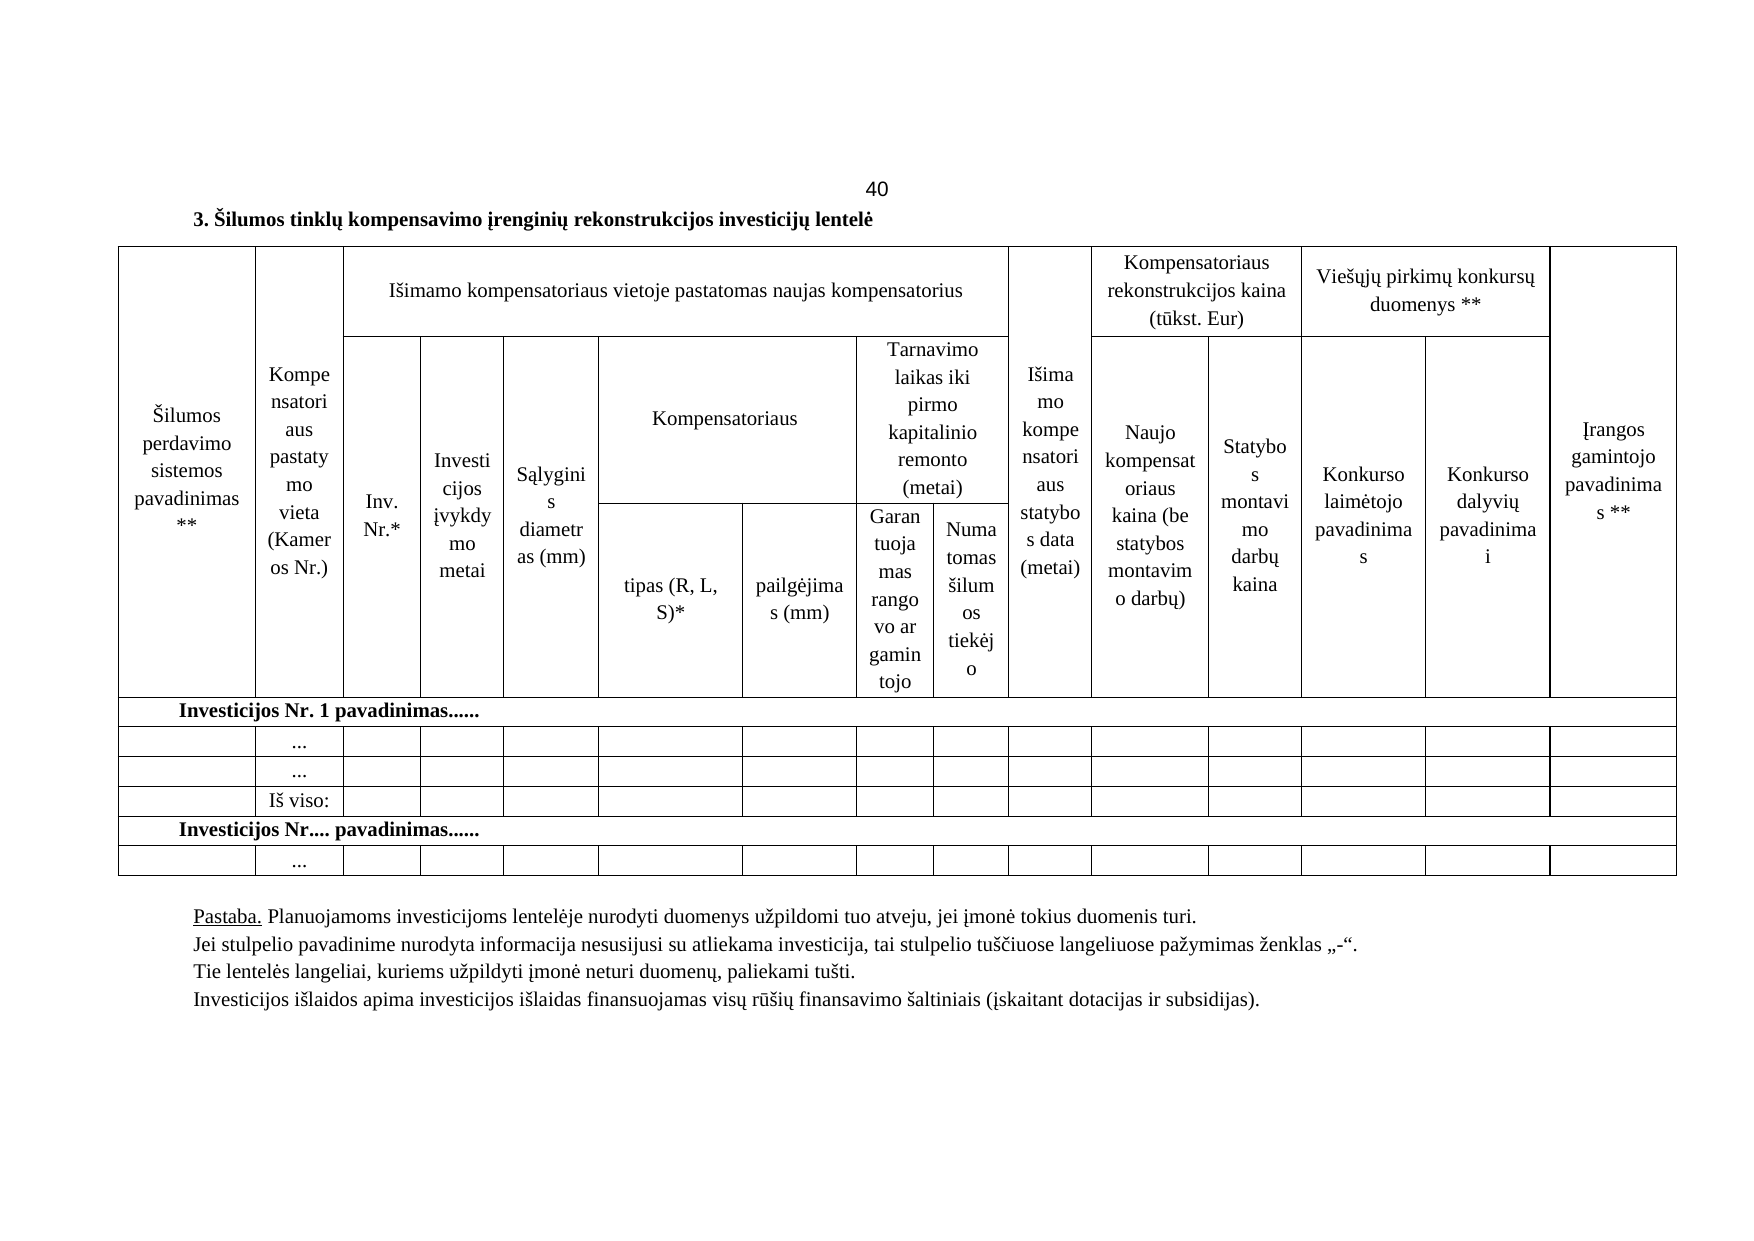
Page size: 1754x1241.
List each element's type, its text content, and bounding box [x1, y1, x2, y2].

table_cell ... [256, 727, 343, 756]
table_cell [1092, 846, 1208, 875]
table_cell [1426, 846, 1549, 875]
table_header Kompensatoriaus pastatymo vieta (Kameros Nr.) [256, 247, 343, 697]
table_cell pailgėjimas (mm) [743, 504, 856, 697]
table_cell [1209, 787, 1301, 816]
table_cell [1209, 698, 1301, 726]
table_cell [743, 846, 856, 875]
table_cell [119, 846, 255, 875]
table_cell [1009, 698, 1092, 726]
table_cell [1209, 757, 1301, 786]
table_cell Investicijos įvykdymo metai [421, 337, 503, 697]
table_cell [743, 698, 856, 726]
table_cell Garantuojamas rangovo ar gamintojo [857, 504, 933, 697]
table_cell [119, 787, 255, 816]
table_header Išimamo kompensatoriaus statybos data (metai) [1009, 247, 1091, 697]
table_cell [1302, 787, 1425, 816]
table_cell [1092, 727, 1208, 756]
table_cell [1551, 727, 1676, 756]
table_cell [1209, 846, 1301, 875]
table_cell [704, 817, 743, 845]
table_cell [1092, 787, 1208, 816]
table_header Įrangos gamintojo pavadinimas ** [1551, 247, 1676, 697]
table_cell [1301, 698, 1426, 726]
table_cell [579, 698, 627, 726]
table_header Viešųjų pirkimų konkursų duomenys ** [1302, 247, 1549, 336]
table_cell [344, 846, 420, 875]
table_cell [743, 727, 856, 756]
table_cell tipas (R, L, S)* [599, 504, 742, 697]
table_cell [421, 757, 503, 786]
table_cell [1302, 727, 1425, 756]
table_cell [1426, 757, 1549, 786]
table_cell [1550, 817, 1676, 845]
table_cell [1009, 727, 1091, 756]
text 3. Šilumos tinklų kompensavimo įrenginių rekonstrukcijos investicijų lentelė [118, 207, 1636, 231]
table_cell [119, 757, 255, 786]
table_cell [119, 727, 255, 756]
table_cell [504, 757, 598, 786]
table_cell [1009, 787, 1091, 816]
table_cell [704, 698, 743, 726]
table_cell [1550, 698, 1676, 726]
table_cell [421, 846, 503, 875]
table_cell [504, 787, 598, 816]
table_header Kompensatoriaus rekonstrukcijos kaina (tūkst. Eur) [1092, 247, 1301, 336]
table_cell [934, 846, 1008, 875]
table_cell Statybos montavimo darbų kaina [1209, 337, 1301, 697]
table_cell [344, 787, 420, 816]
table_cell [1426, 698, 1550, 726]
table_cell ... [256, 757, 343, 786]
table_cell [627, 817, 666, 845]
table_cell [1551, 757, 1676, 786]
table_cell [857, 846, 933, 875]
table_cell [666, 817, 704, 845]
table_cell [599, 787, 742, 816]
table_cell [627, 698, 666, 726]
table_cell [504, 727, 598, 756]
table_cell Tarnavimo laikas iki pirmo kapitalinio remonto (metai) [857, 337, 1008, 503]
table_header Išimamo kompensatoriaus vietoje pastatomas naujas kompensatorius [344, 247, 1008, 336]
table_cell [743, 787, 856, 816]
table_cell [599, 846, 742, 875]
text Tie lentelės langeliai, kuriems užpildyti įmonė neturi duomenų, paliekami tušti. [118, 959, 1636, 983]
table_cell [1092, 817, 1208, 845]
table_cell [1209, 817, 1301, 845]
table_cell ... [256, 846, 343, 875]
table_cell [1551, 846, 1676, 875]
text Pastaba. Planuojamoms investicijoms lentelėje nurodyti duomenys užpildomi tuo atveju, jei įmonė tokius duomenis turi. [118, 904, 1636, 928]
table_cell [934, 727, 1008, 756]
table_cell [421, 727, 503, 756]
table_cell [934, 698, 1009, 726]
table_cell [1426, 817, 1550, 845]
table_cell [1302, 757, 1425, 786]
table_cell [666, 698, 704, 726]
table_cell [344, 727, 420, 756]
table_cell [599, 727, 742, 756]
table_cell [540, 817, 579, 845]
table_cell [504, 846, 598, 875]
table_cell [1301, 817, 1426, 845]
table_cell Naujo kompensatoriaus kaina (be statybos montavimo darbų) [1092, 337, 1208, 697]
table_cell [1092, 757, 1208, 786]
table_cell [857, 757, 933, 786]
table_cell [934, 787, 1008, 816]
table_cell [1092, 698, 1208, 726]
table_cell [1302, 846, 1425, 875]
table_cell Numatomas šilumos tiekėjo [934, 504, 1008, 697]
table_cell Investicijos Nr. 1 pavadinimas...... [119, 698, 540, 726]
table_cell [1009, 757, 1091, 786]
table_cell [421, 787, 503, 816]
table_cell Iš viso: [256, 787, 343, 816]
table_cell [599, 757, 742, 786]
table_cell [857, 727, 933, 756]
table_cell [1209, 727, 1301, 756]
table_cell [344, 757, 420, 786]
table_cell [1551, 787, 1676, 816]
table_cell [856, 817, 934, 845]
text Investicijos išlaidos apima investicijos išlaidas finansuojamas visų rūšių finansavimo šaltiniais (įskaitant dotacijas ir subsidijas). [118, 987, 1636, 1011]
table_cell [934, 757, 1008, 786]
table_cell [856, 698, 934, 726]
table_header Šilumos perdavimo sistemos pavadinimas** [119, 247, 255, 697]
text Jei stulpelio pavadinime nurodyta informacija nesusijusi su atliekama investicija, tai stulpelio tuščiuose langeliuose pažymimas ženklas „-“. [118, 931, 1636, 956]
table_cell Kompensatoriaus [599, 337, 856, 503]
table_cell Konkurso laimėtojo pavadinimas [1302, 337, 1425, 697]
table_cell [579, 817, 627, 845]
table_cell Investicijos Nr.... pavadinimas...... [119, 817, 540, 845]
table_cell [743, 817, 856, 845]
table_cell Sąlyginis diametras (mm) [504, 337, 598, 697]
table_cell [1426, 727, 1549, 756]
table_cell [1009, 846, 1091, 875]
table_cell [934, 817, 1009, 845]
table_cell [1426, 787, 1549, 816]
table_cell [743, 757, 856, 786]
table_cell [540, 698, 579, 726]
table_cell [857, 787, 933, 816]
table_cell Inv. Nr.* [344, 337, 420, 697]
table_cell [1009, 817, 1092, 845]
table_cell Konkurso dalyvių pavadinimai [1426, 337, 1549, 697]
